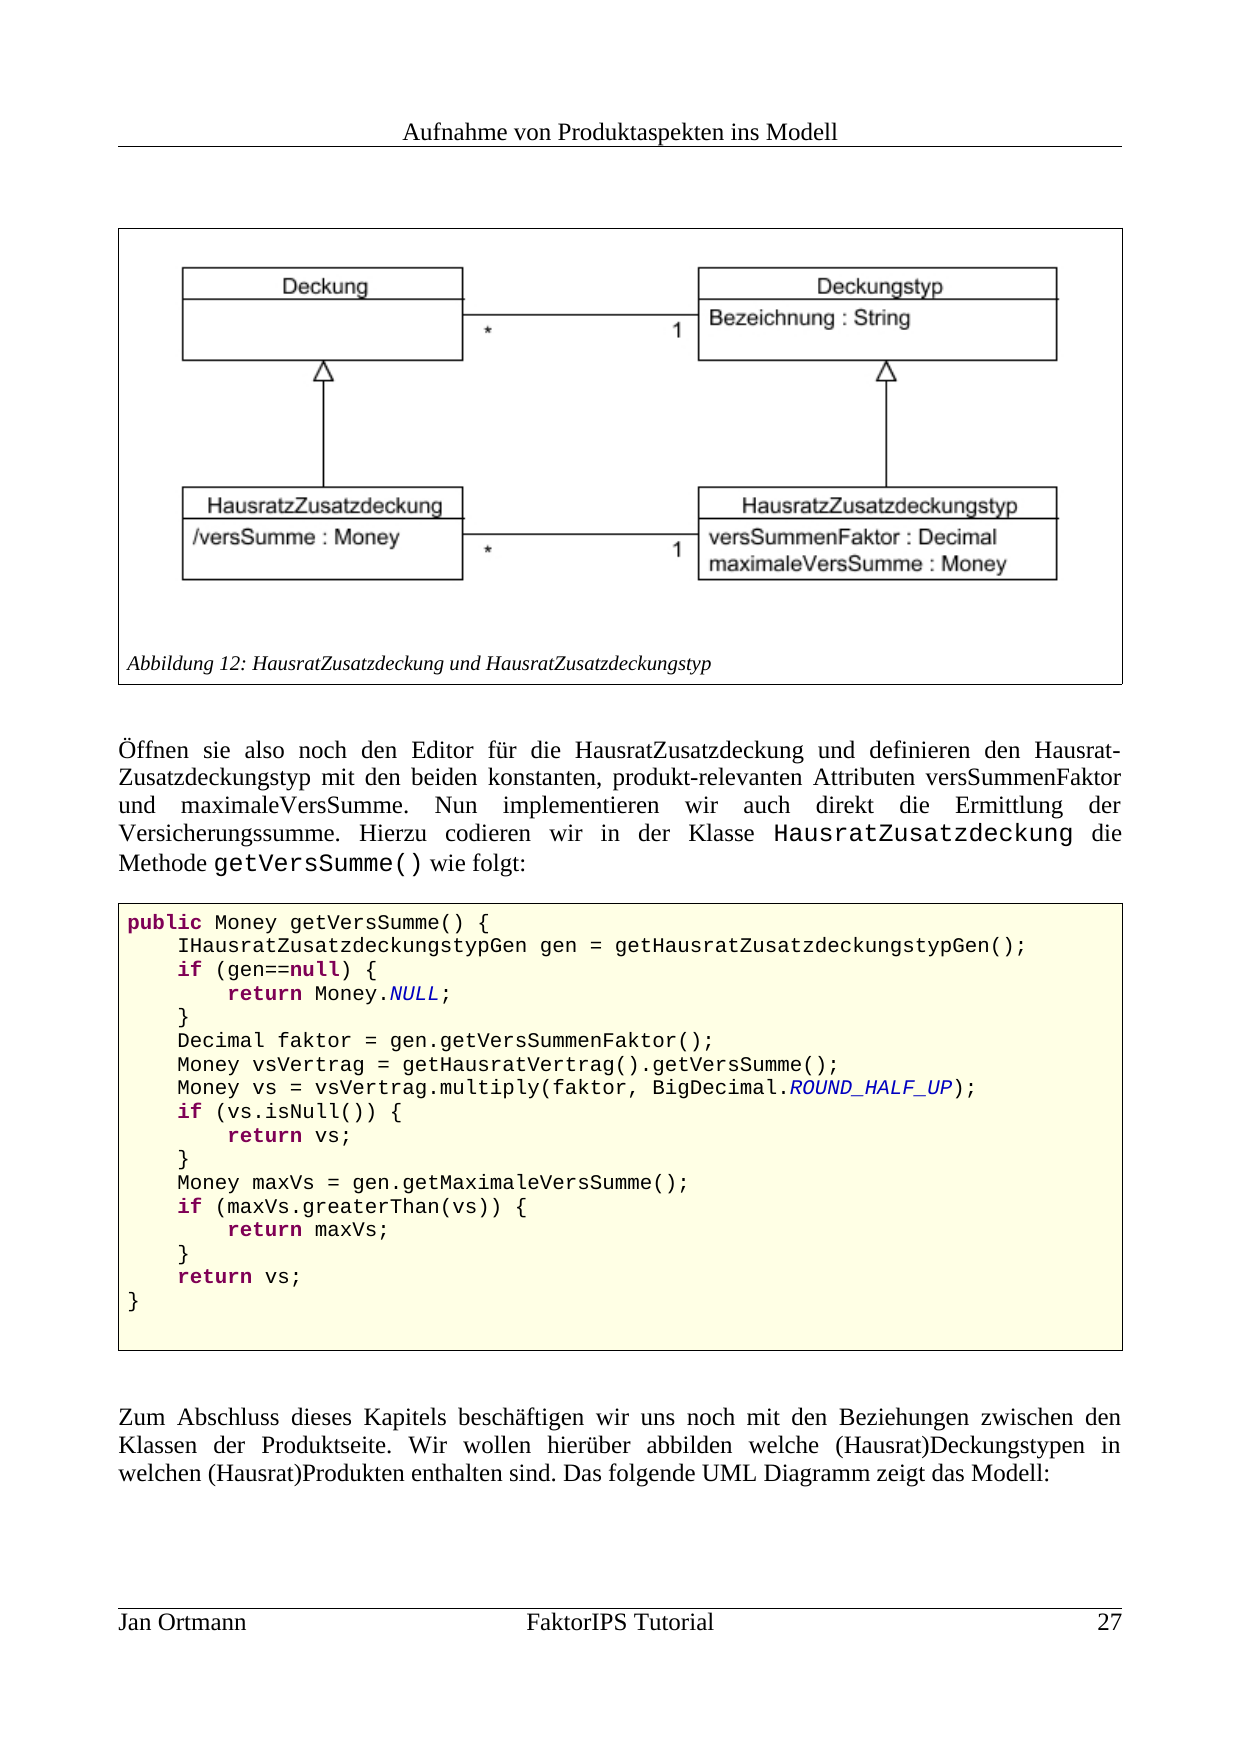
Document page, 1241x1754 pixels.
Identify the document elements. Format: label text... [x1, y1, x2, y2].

picture [151, 236, 1089, 612]
text } [127, 1290, 1113, 1314]
text Money vs = vsVertrag.multiply(faktor, BigDecimal.ROUND_HALF_UP); [127, 1077, 1113, 1101]
text return vs; [127, 1267, 1113, 1290]
text return vs; [127, 1125, 1113, 1148]
text Zum Abschluss dieses Kapitels beschäftigen wir uns noch mit den Beziehungen zwischen den Klassen der Produktseite. Wir wollen hierüber abbilden welche (Hausrat)Deckungstypen in welchen (Hausrat)Produkten enthalten sind. Das folgende UML Diagramm zeigt das Modell: [118, 1403, 1122, 1486]
text if (maxVs.greaterThan(vs)) { [127, 1196, 1113, 1219]
text Öffnen sie also noch den Editor für die HausratZusatzdeckung und definieren den Hausrat-Zusatzdeckungstyp mit den beiden konstanten, produkt-relevanten Attributen versSummenFaktor und maximaleVersSumme. Nun implementieren wir auch direkt die Ermittlung der Versicherungssumme. Hierzu codieren wir in der Klasse HausratZusatzdeckung die Methode getVersSumme() wie folgt: [118, 736, 1122, 878]
text } [127, 1243, 1113, 1267]
text Abbildung 12: HausratZusatzdeckung und HausratZusatzdeckungstyp [127, 652, 1113, 675]
text Money vsVertrag = getHausratVertrag().getVersSumme(); [127, 1054, 1113, 1077]
text } [127, 1148, 1113, 1172]
text return maxVs; [127, 1219, 1113, 1243]
text Decimal faktor = gen.getVersSummenFaktor(); [127, 1030, 1113, 1054]
text public Money getVersSumme() { [127, 912, 1113, 936]
text Money maxVs = gen.getMaximaleVersSumme(); [127, 1172, 1113, 1196]
text if (gen==null) { [127, 959, 1113, 983]
text if (vs.isNull()) { [127, 1101, 1113, 1125]
text return Money.NULL; [127, 983, 1113, 1006]
text IHausratZusatzdeckungstypGen gen = getHausratZusatzdeckungstypGen(); [127, 936, 1113, 959]
text } [127, 1006, 1113, 1030]
